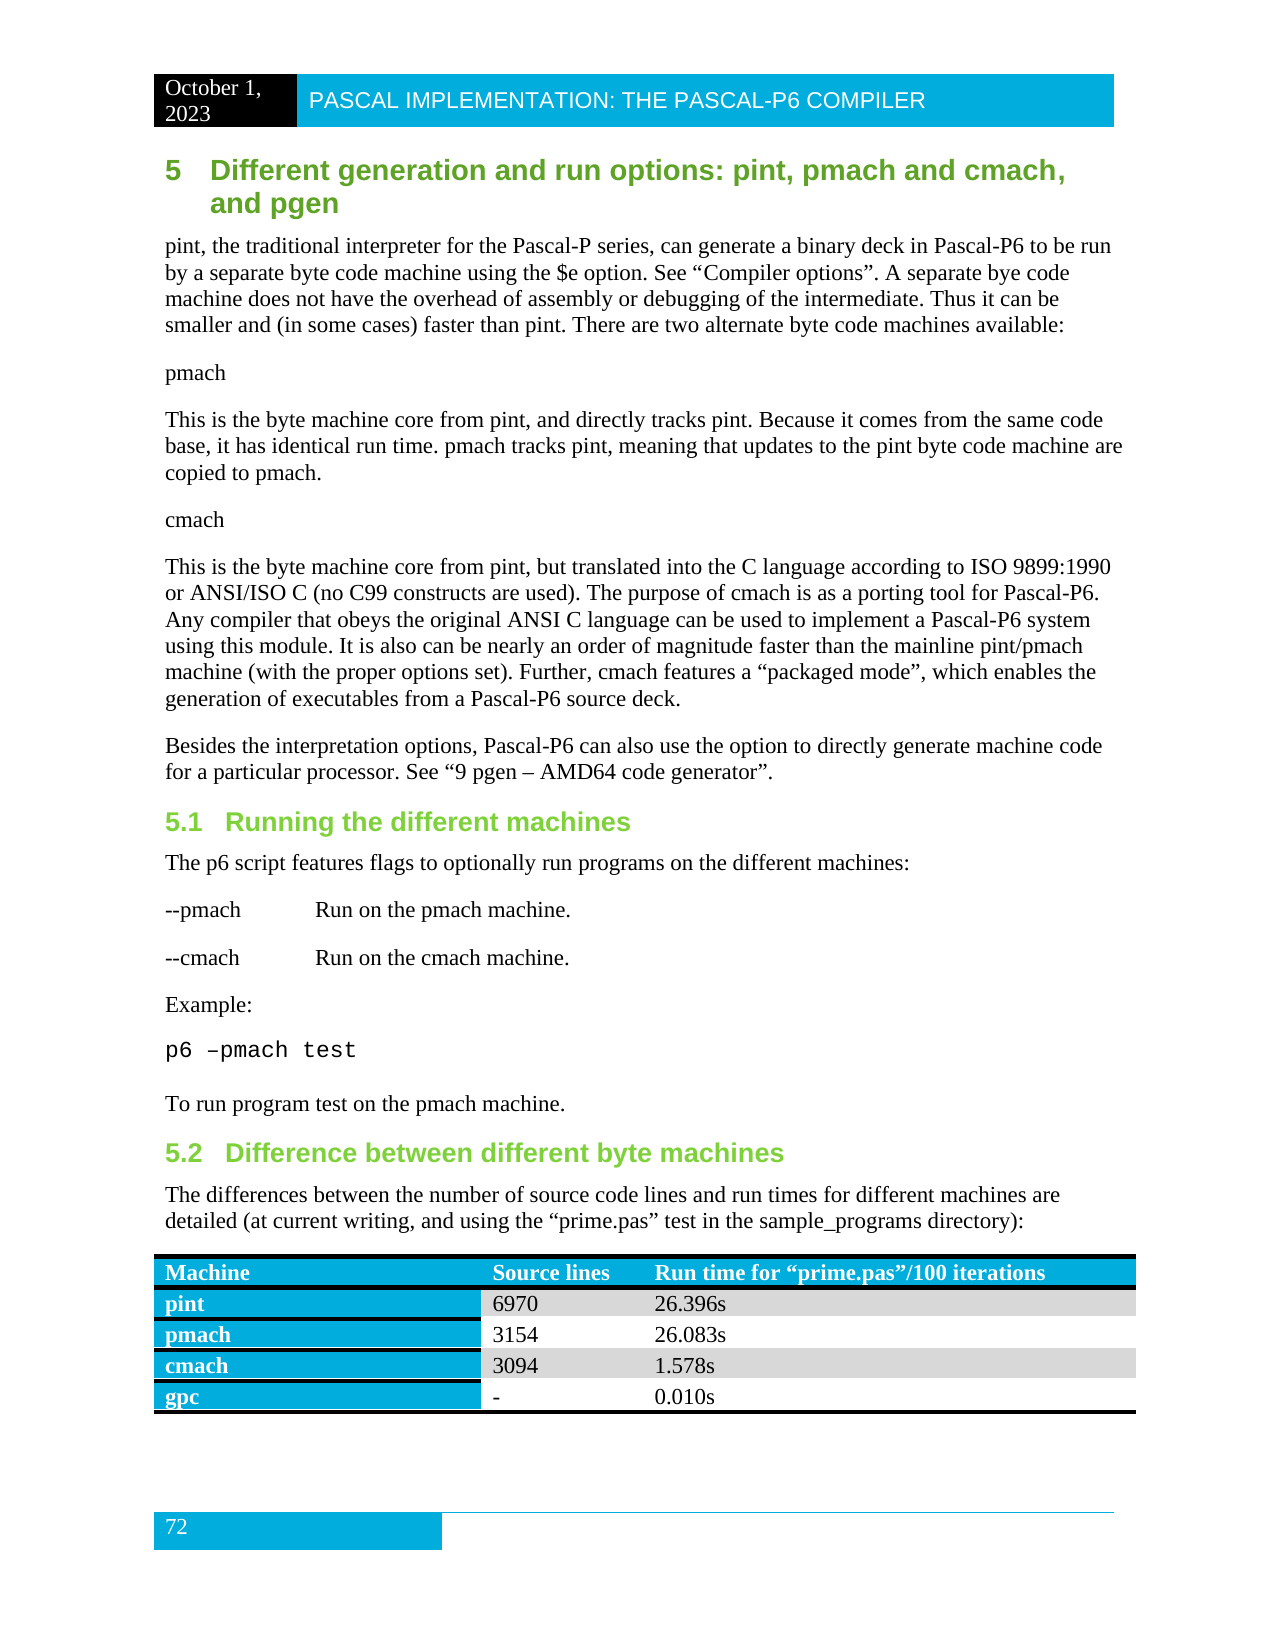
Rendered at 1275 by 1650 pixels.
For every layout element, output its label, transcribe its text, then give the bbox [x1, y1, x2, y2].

table_cell 1.578s [643, 1348, 1136, 1378]
table_cell gpc [154, 1383, 481, 1409]
text Example: [165, 991, 1125, 1017]
text --pmach Run on the pmach machine. [165, 896, 1125, 923]
table_cell cmach [154, 1352, 481, 1378]
table_cell 26.083s [643, 1316, 1136, 1347]
text --cmach Run on the cmach machine. [165, 944, 1125, 970]
text pint, the traditional interpreter for the Pascal-P series, can generate a binary deck in Pascal-P6 to be run by a separate byte code machine using the $e option. See “Compiler options”. A separate bye code machine does not have the overhead of assembly or debugging of the intermediate. Thus it can be smaller and (in some cases) faster than pint. There are two alternate byte code machines available: [165, 232, 1125, 338]
table_cell 6970 [481, 1290, 643, 1316]
text pmach [165, 359, 1125, 385]
subtitle Running the different machines [165, 806, 1125, 837]
text p6 –pmach test [165, 1038, 1125, 1064]
text cmach [165, 506, 1125, 532]
text To run program test on the pmach machine. [165, 1090, 1125, 1116]
table_cell 0.010s [643, 1379, 1136, 1409]
subtitle Difference between different byte machines [165, 1137, 1125, 1168]
text This is the byte machine core from pint, and directly tracks pint. Because it comes from the same code base, it has identical run time. pmach tracks pint, meaning that updates to the pint byte code machine are copied to pmach. [165, 406, 1125, 485]
table_cell 3094 [481, 1348, 643, 1378]
table_header Run time for “prime.pas”/100 iterations [643, 1259, 1136, 1285]
table_cell - [481, 1379, 643, 1409]
text The differences between the number of source code lines and run times for different machines are detailed (at current writing, and using the “prime.pas” test in the sample_programs directory): [165, 1181, 1125, 1233]
subtitle Different generation and run options: pint, pmach and cmach, and pgen [165, 153, 1125, 220]
table_header Machine [154, 1259, 481, 1285]
table_cell 26.396s [643, 1290, 1136, 1316]
table_cell pmach [154, 1321, 481, 1347]
table_cell pint [154, 1290, 481, 1316]
table_cell 3154 [481, 1316, 643, 1347]
text Besides the interpretation options, Pascal-P6 can also use the option to directly generate machine code for a particular processor. See “9 pgen – AMD64 code generator”. [165, 732, 1125, 785]
text This is the byte machine core from pint, but translated into the C language according to ISO 9899:1990 or ANSI/ISO C (no C99 constructs are used). The purpose of cmach is as a porting tool for Pascal-P6. Any compiler that obeys the original ANSI C language can be used to implement a Pascal-P6 system using this module. It is also can be nearly an order of magnitude faster than the mainline pint/pmach machine (with the proper options set). Further, cmach features a “packaged mode”, which enables the generation of executables from a Pascal-P6 source deck. [165, 553, 1125, 711]
table_header Source lines [481, 1259, 643, 1285]
text The p6 script features flags to optionally run programs on the different machines: [165, 849, 1125, 876]
